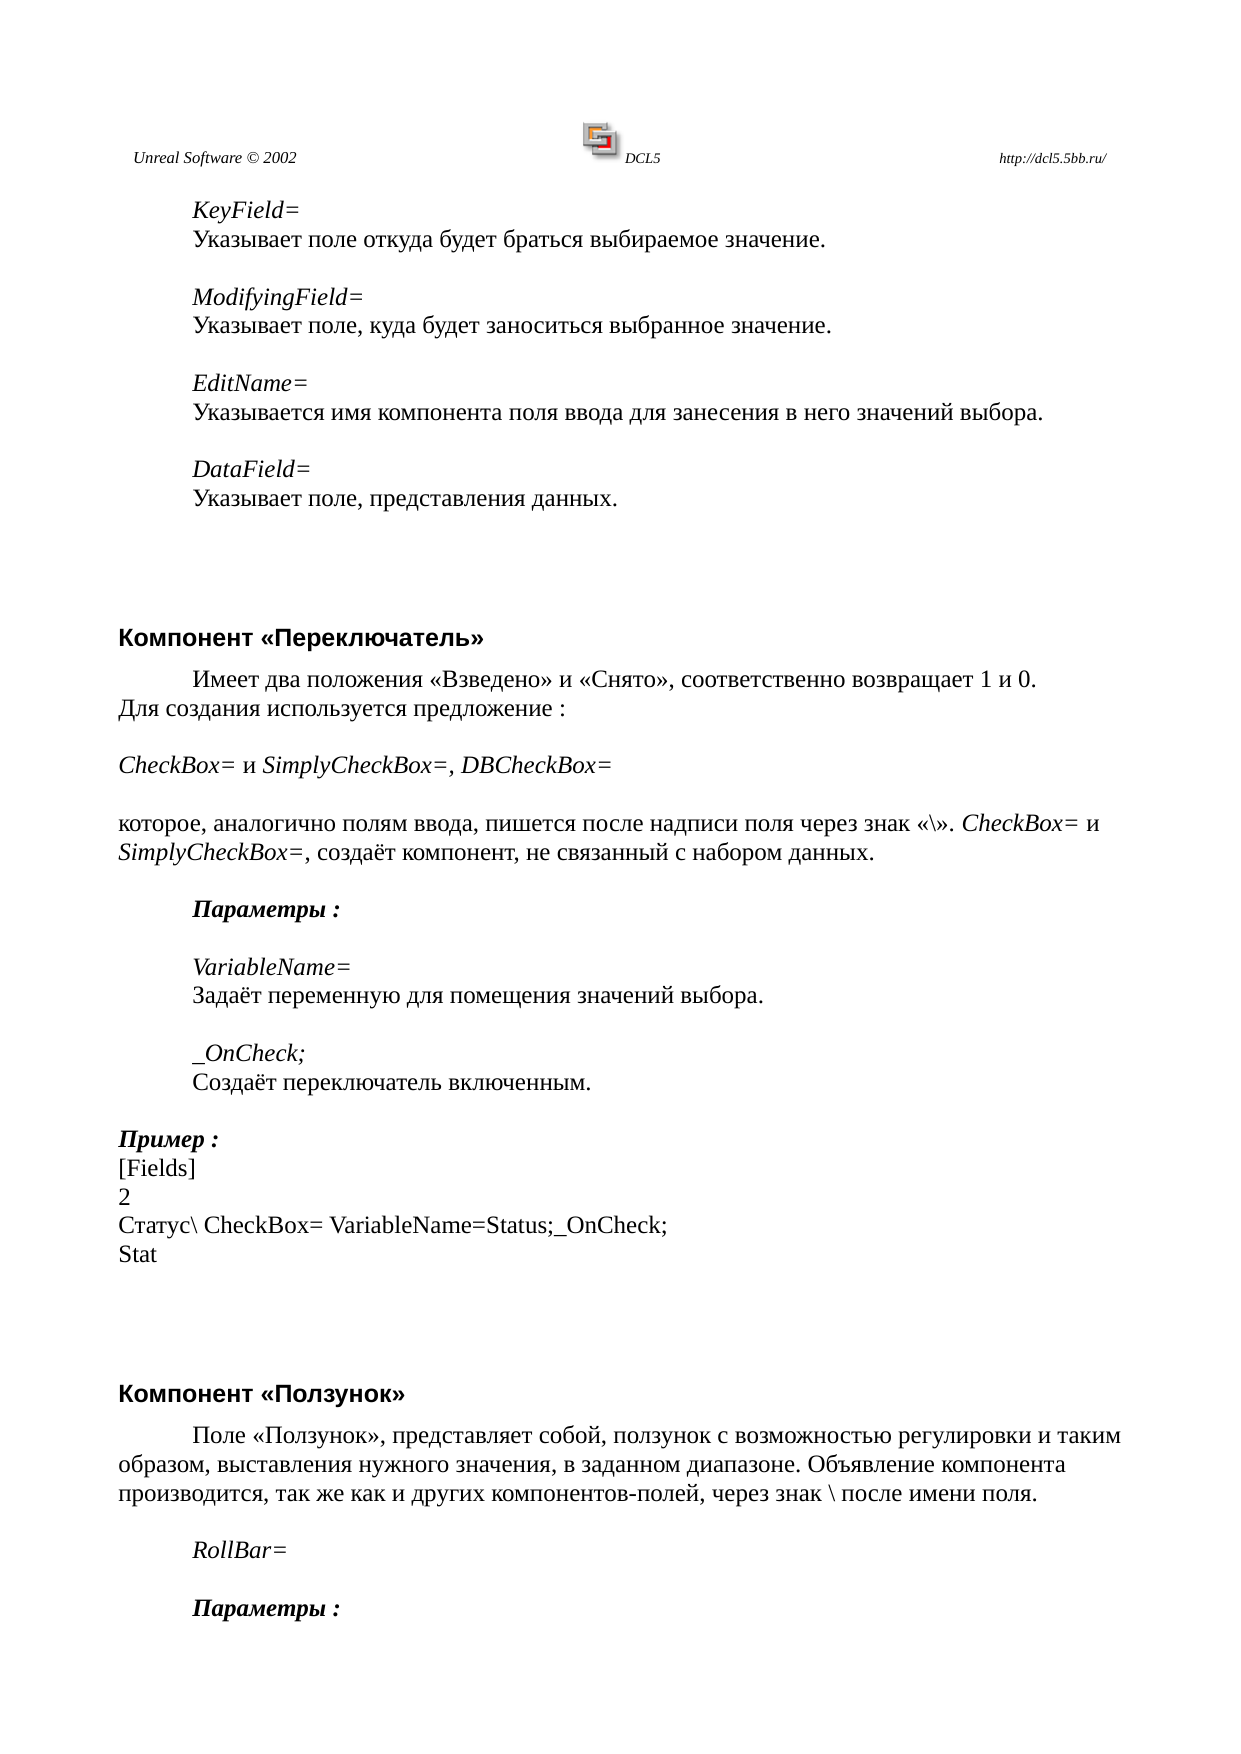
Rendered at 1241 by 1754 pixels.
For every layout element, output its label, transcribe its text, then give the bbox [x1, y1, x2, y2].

text CheckBox= и SimplyCheckBox=, DBCheckBox= [118, 750, 1122, 779]
text 2 [118, 1182, 1122, 1210]
text [Fields] [118, 1153, 1122, 1182]
text Указывается имя компонента поля ввода для занесения в него значений выбора. [118, 397, 1122, 425]
text Для создания используется предложение : [118, 693, 1122, 722]
text Создаёт переключатель включенным. [118, 1067, 1122, 1095]
text VariableName= [118, 952, 1122, 980]
text KeyField= [118, 195, 1122, 224]
text Указывает поле, куда будет заноситься выбранное значение. [118, 310, 1122, 339]
text DataField= [118, 454, 1122, 483]
text Указывает поле, представления данных. [118, 483, 1122, 512]
text ModifyingField= [118, 282, 1122, 310]
text Stat [118, 1239, 1122, 1268]
text RollBar= [118, 1535, 1122, 1564]
text которое, аналогично полям ввода, пишется после надписи поля через знак «\». CheckBox= и SimplyCheckBox=, создаёт компонент, не связанный с набором данных. [118, 808, 1122, 865]
text Поле «Ползунок», представляет собой, ползунок с возможностью регулировки и таким образом, выставления нужного значения, в заданном диапазоне. Объявление компонента производится, так же как и других компонентов-полей, через знак \ после имени поля. [118, 1420, 1122, 1507]
text _OnCheck; [118, 1038, 1122, 1067]
subtitle Компонент «Ползунок» [118, 1379, 1122, 1408]
text Пример : [118, 1124, 1122, 1153]
text Параметры : [118, 894, 1122, 923]
picture [579, 118, 625, 164]
text Задаёт переменную для помещения значений выбора. [118, 980, 1122, 1009]
text EditName= [118, 368, 1122, 397]
subtitle Компонент «Переключатель» [118, 623, 1122, 652]
text Параметры : [118, 1593, 1122, 1622]
text Имеет два положения «Взведено» и «Снято», соответственно возвращает 1 и 0. [118, 664, 1122, 693]
text Статус\ CheckBox= VariableName=Status;_OnCheck; [118, 1210, 1122, 1239]
text Указывает поле откуда будет браться выбираемое значение. [118, 224, 1122, 253]
